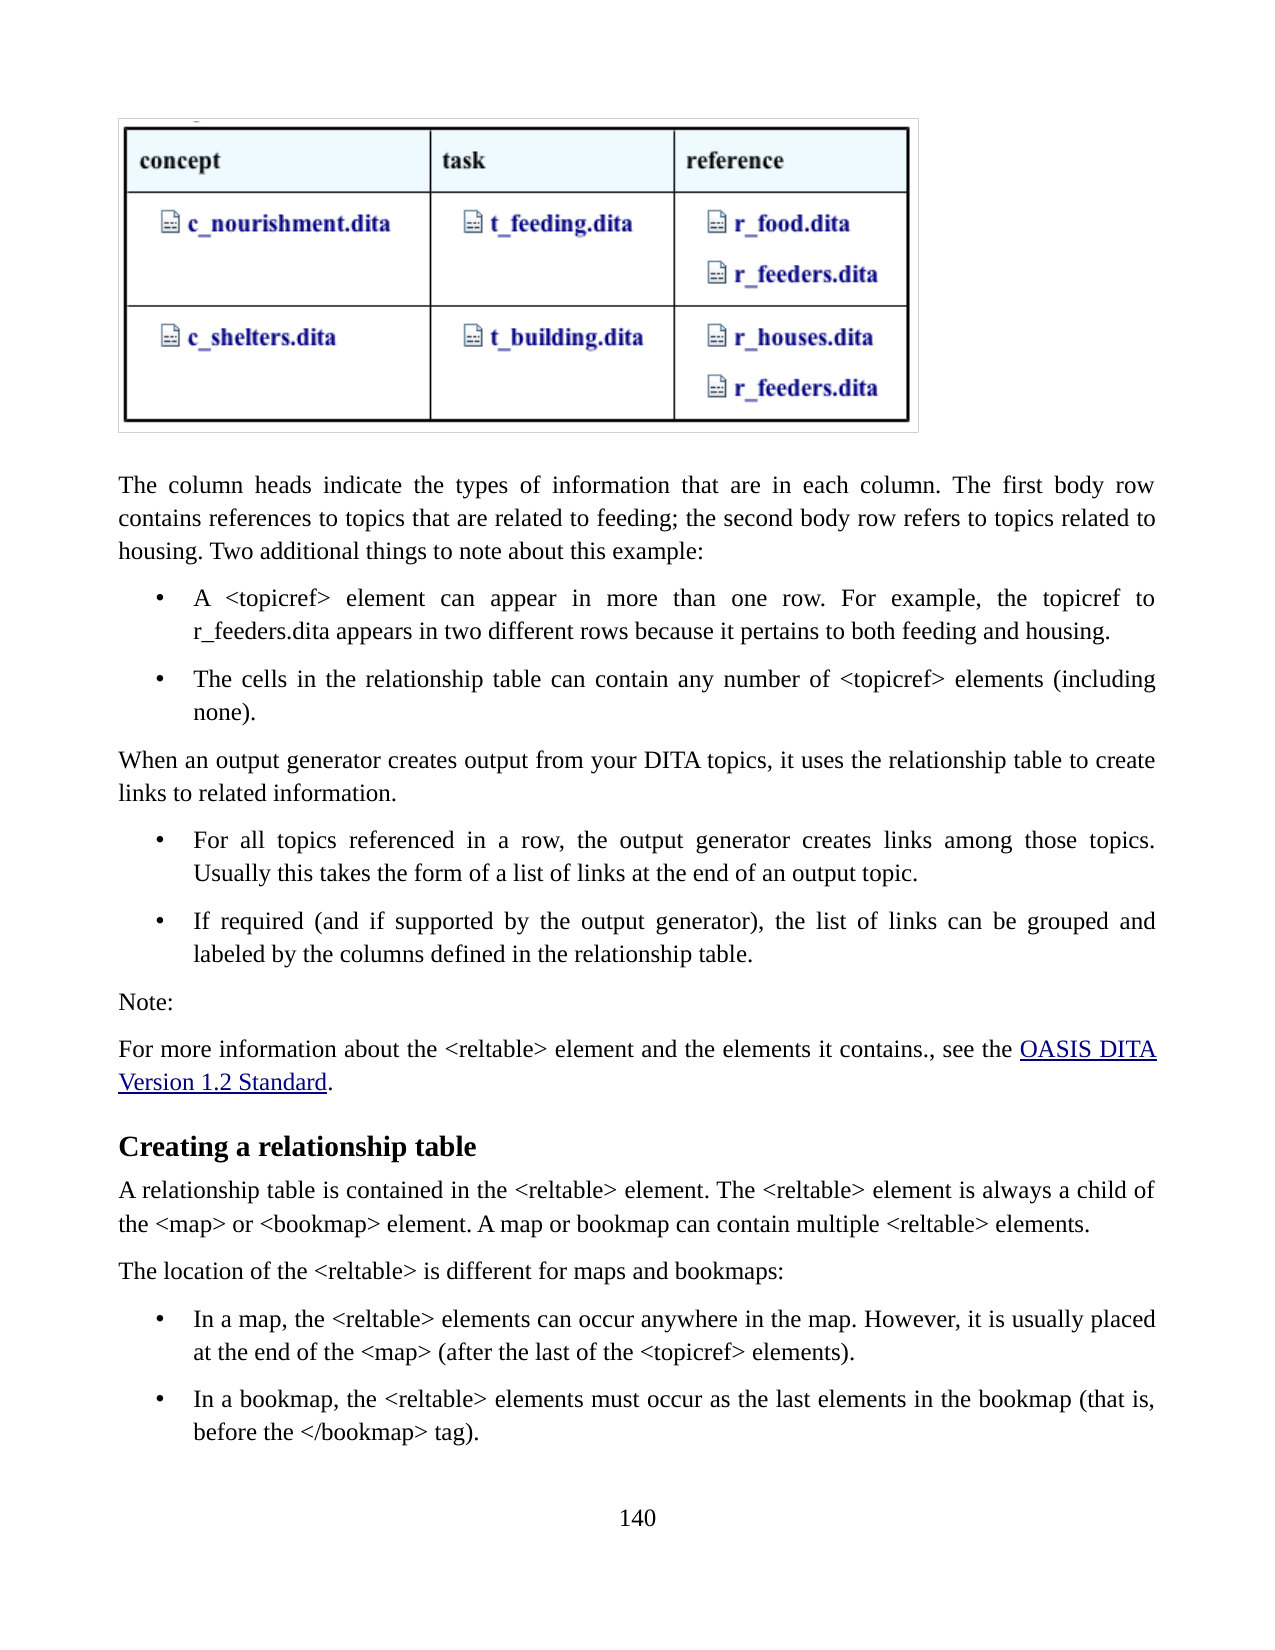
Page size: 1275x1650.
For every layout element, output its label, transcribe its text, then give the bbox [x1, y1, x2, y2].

text For more information about the <reltable> element and the elements it contains., see the OASIS DITA Version 1.2 Standard. [118, 1034, 1157, 1096]
text A relationship table is contained in the <reltable> element. The <reltable> element is always a child of the <map> or <bookmap> element. A map or bookmap can contain multiple <reltable> elements. [118, 1176, 1157, 1237]
list The cells in the relationship table can contain any number of <topicref> elements (including none). [156, 664, 1157, 726]
list In a map, the <reltable> elements can occur anywhere in the map. However, it is usually placed at the end of the <map> (after the last of the <topicref> elements). [156, 1304, 1157, 1366]
text Note: [118, 987, 1157, 1015]
picture [121, 121, 915, 430]
text When an output generator creates output from your DITA topics, it uses the relationship table to create links to related information. [118, 745, 1157, 806]
list A <topicref> element can appear in more than one row. For example, the topicref to r_feeders.dita appears in two different rows because it pertains to both feeding and housing. [156, 583, 1157, 645]
text The column heads indicate the types of information that are in each column. The first body row contains references to topics that are related to feeding; the second body row refers to topics related to housing. Two additional things to note about this example: [118, 470, 1157, 564]
list In a bookmap, the <reltable> elements must occur as the last elements in the bookmap (that is, before the </bookmap> tag). [156, 1384, 1157, 1446]
list For all topics referenced in a row, the output generator creates links among those topics. Usually this takes the form of a list of links at the end of an output topic. [156, 825, 1157, 887]
list If required (and if supported by the output generator), the list of links can be grouped and labeled by the columns defined in the relationship table. [156, 906, 1157, 968]
text The location of the <reltable> is different for maps and bookmaps: [118, 1256, 1157, 1285]
subtitle Creating a relationship table [118, 1129, 1157, 1163]
